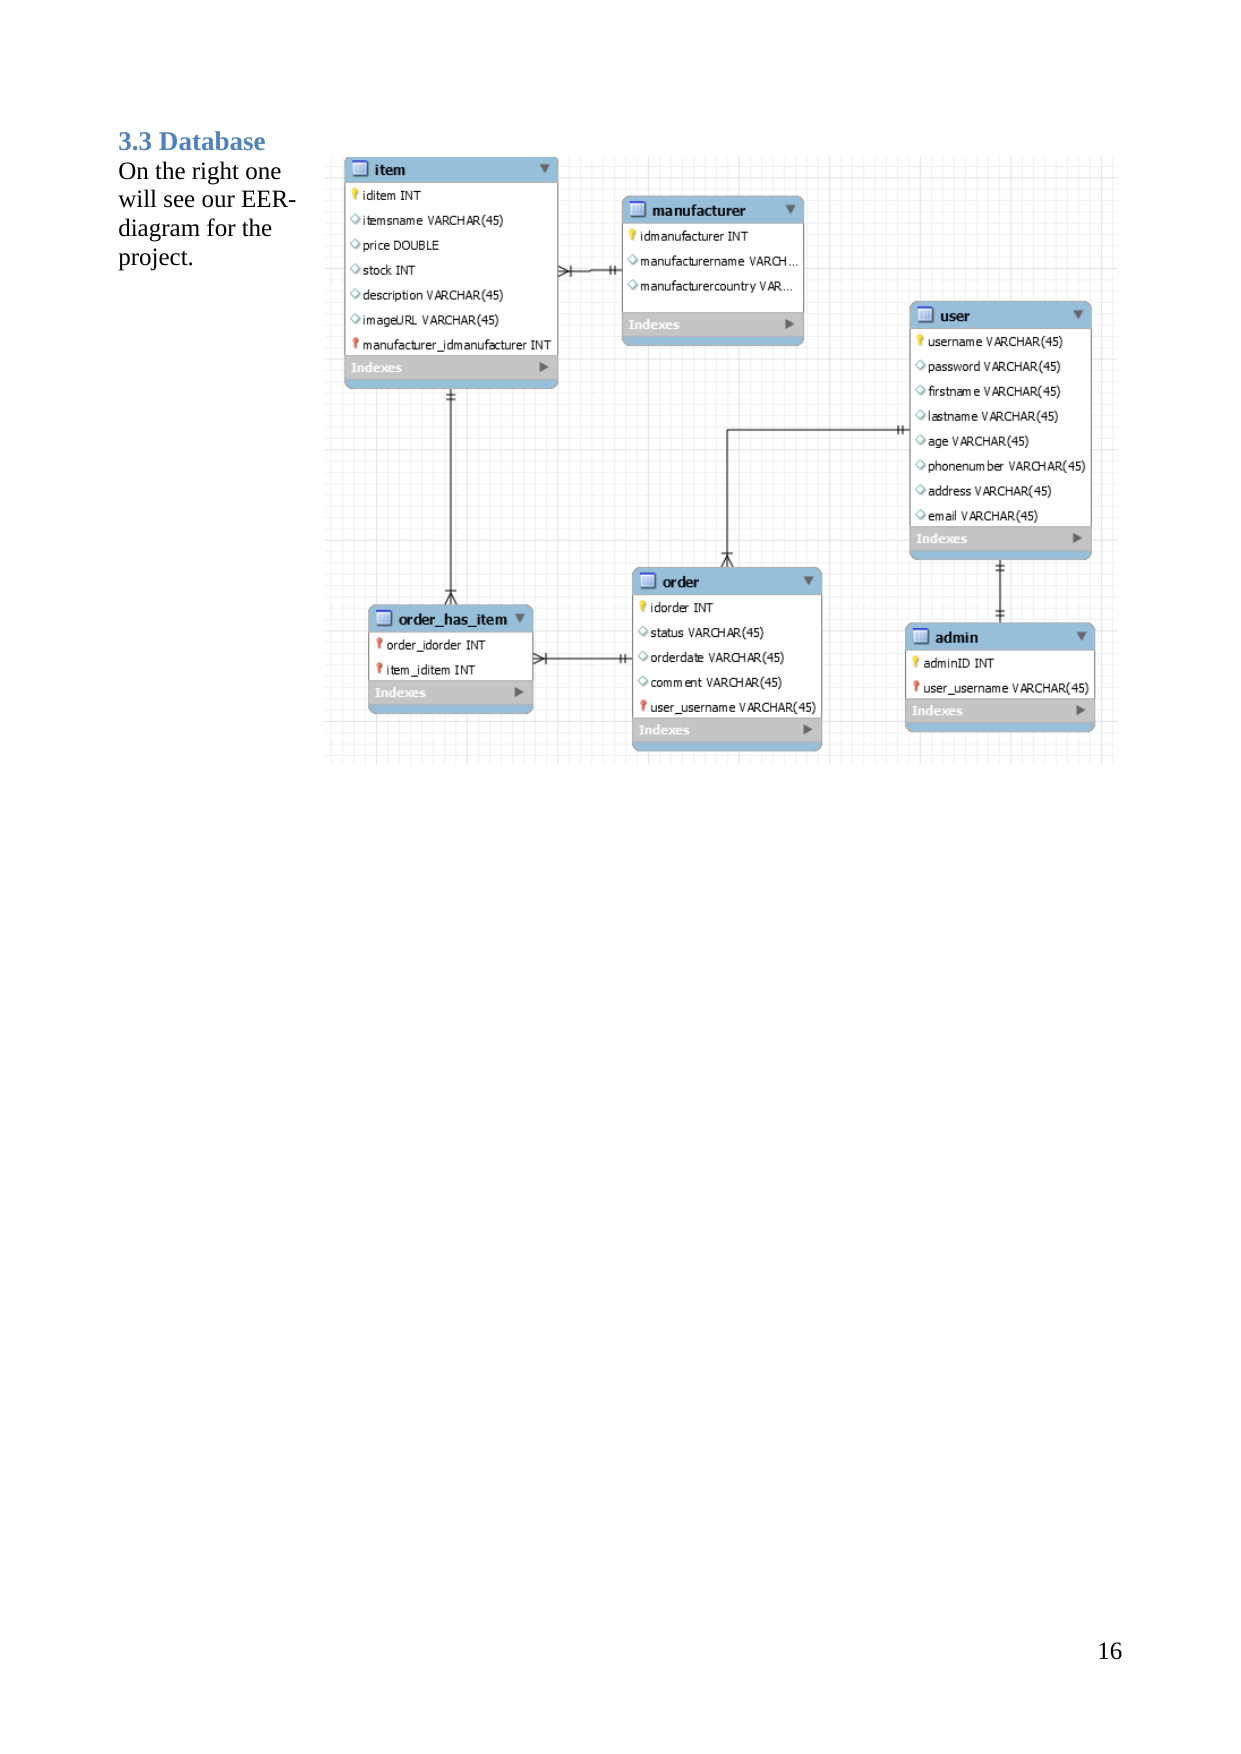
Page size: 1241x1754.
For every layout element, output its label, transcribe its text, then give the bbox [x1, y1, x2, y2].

picture [324, 157, 1118, 764]
subtitle Database [118, 124, 1122, 156]
text On the right one will see our EER-diagram for the project. [118, 156, 1122, 271]
